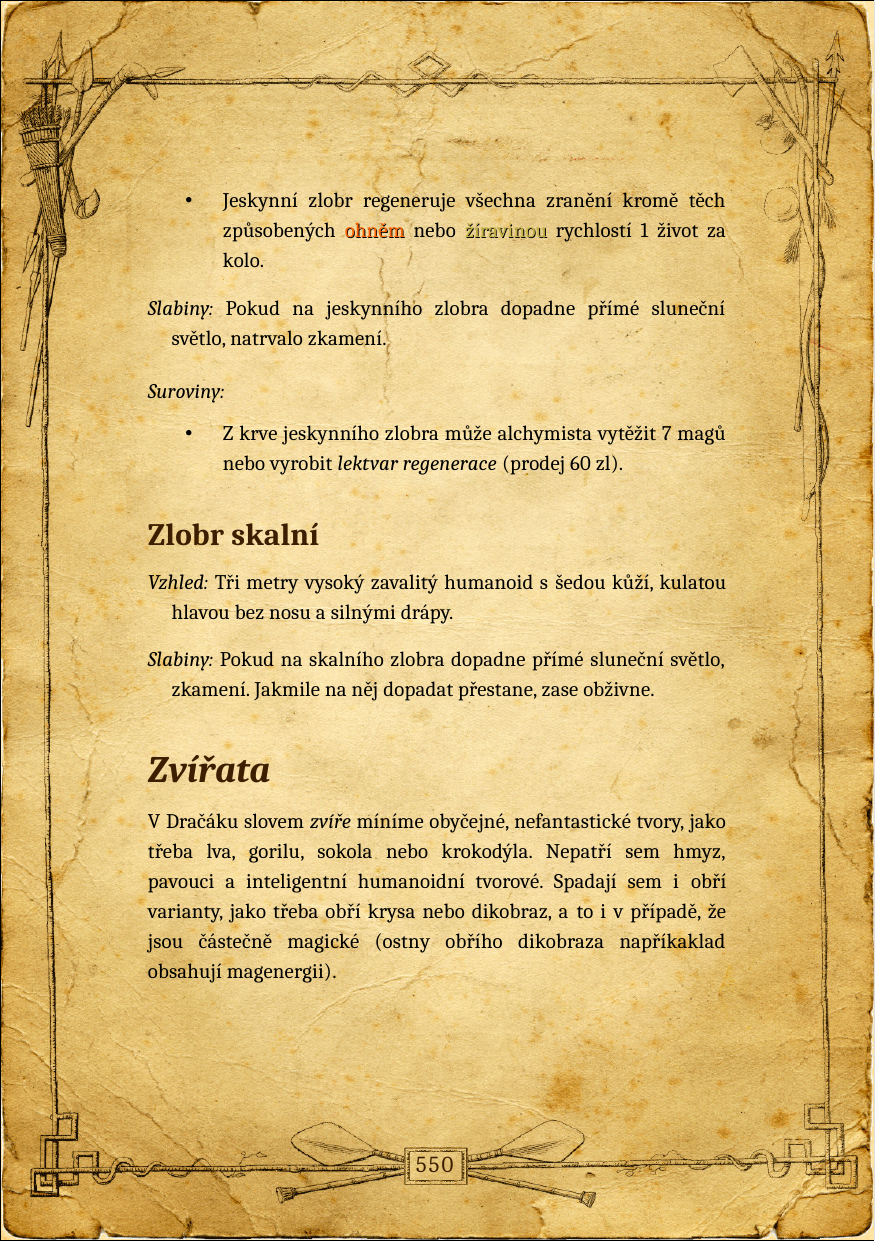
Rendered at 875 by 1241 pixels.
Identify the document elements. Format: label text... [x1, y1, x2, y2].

subtitle Zlobr skalní [148, 517, 726, 553]
subtitle Zvířata [148, 749, 726, 792]
list Jeskynní zlobr regeneruje všechna zranění kromě těch způsobených ohněm nebo žíravinou rychlostí 1 život za kolo. [185, 189, 726, 273]
list Z⁠ krve jeskynního zlobra může alchymista vytěžit 7 magů nebo vyrobit lektvar regenerace (prodej 60 zl). [185, 422, 726, 475]
text Vzhled: Tři metry vysoký zavalitý humanoid s⁠ šedou kůží, kulatou hlavou bez nosu a⁠ silnými drápy. [148, 570, 726, 624]
text Slabiny: Pokud na jeskynního zlobra dopadne přímé sluneční světlo, natrvalo zkamení. [148, 296, 726, 350]
text Suroviny: [148, 380, 726, 404]
picture [1, 1, 874, 1240]
text V⁠ Dračáku slovem zvíře míníme obyčejné, nefantastické tvory, jako třeba lva, gorilu, sokola nebo krokodýla. Nepatří sem hmyz, pavouci a⁠ inteligentní humanoidní tvorové. Spadají sem i⁠ obří varianty, jako třeba obří krysa nebo dikobraz, a⁠ to i⁠ v⁠ případě, že jsou částečně magické (ostny obřího dikobraza napříkaklad obsahují magenergii). [148, 810, 726, 983]
text Slabiny: Pokud na skalního zlobra dopadne přímé sluneční světlo, zkamení. Jakmile na něj dopadat přestane, zase obživne. [148, 648, 726, 702]
